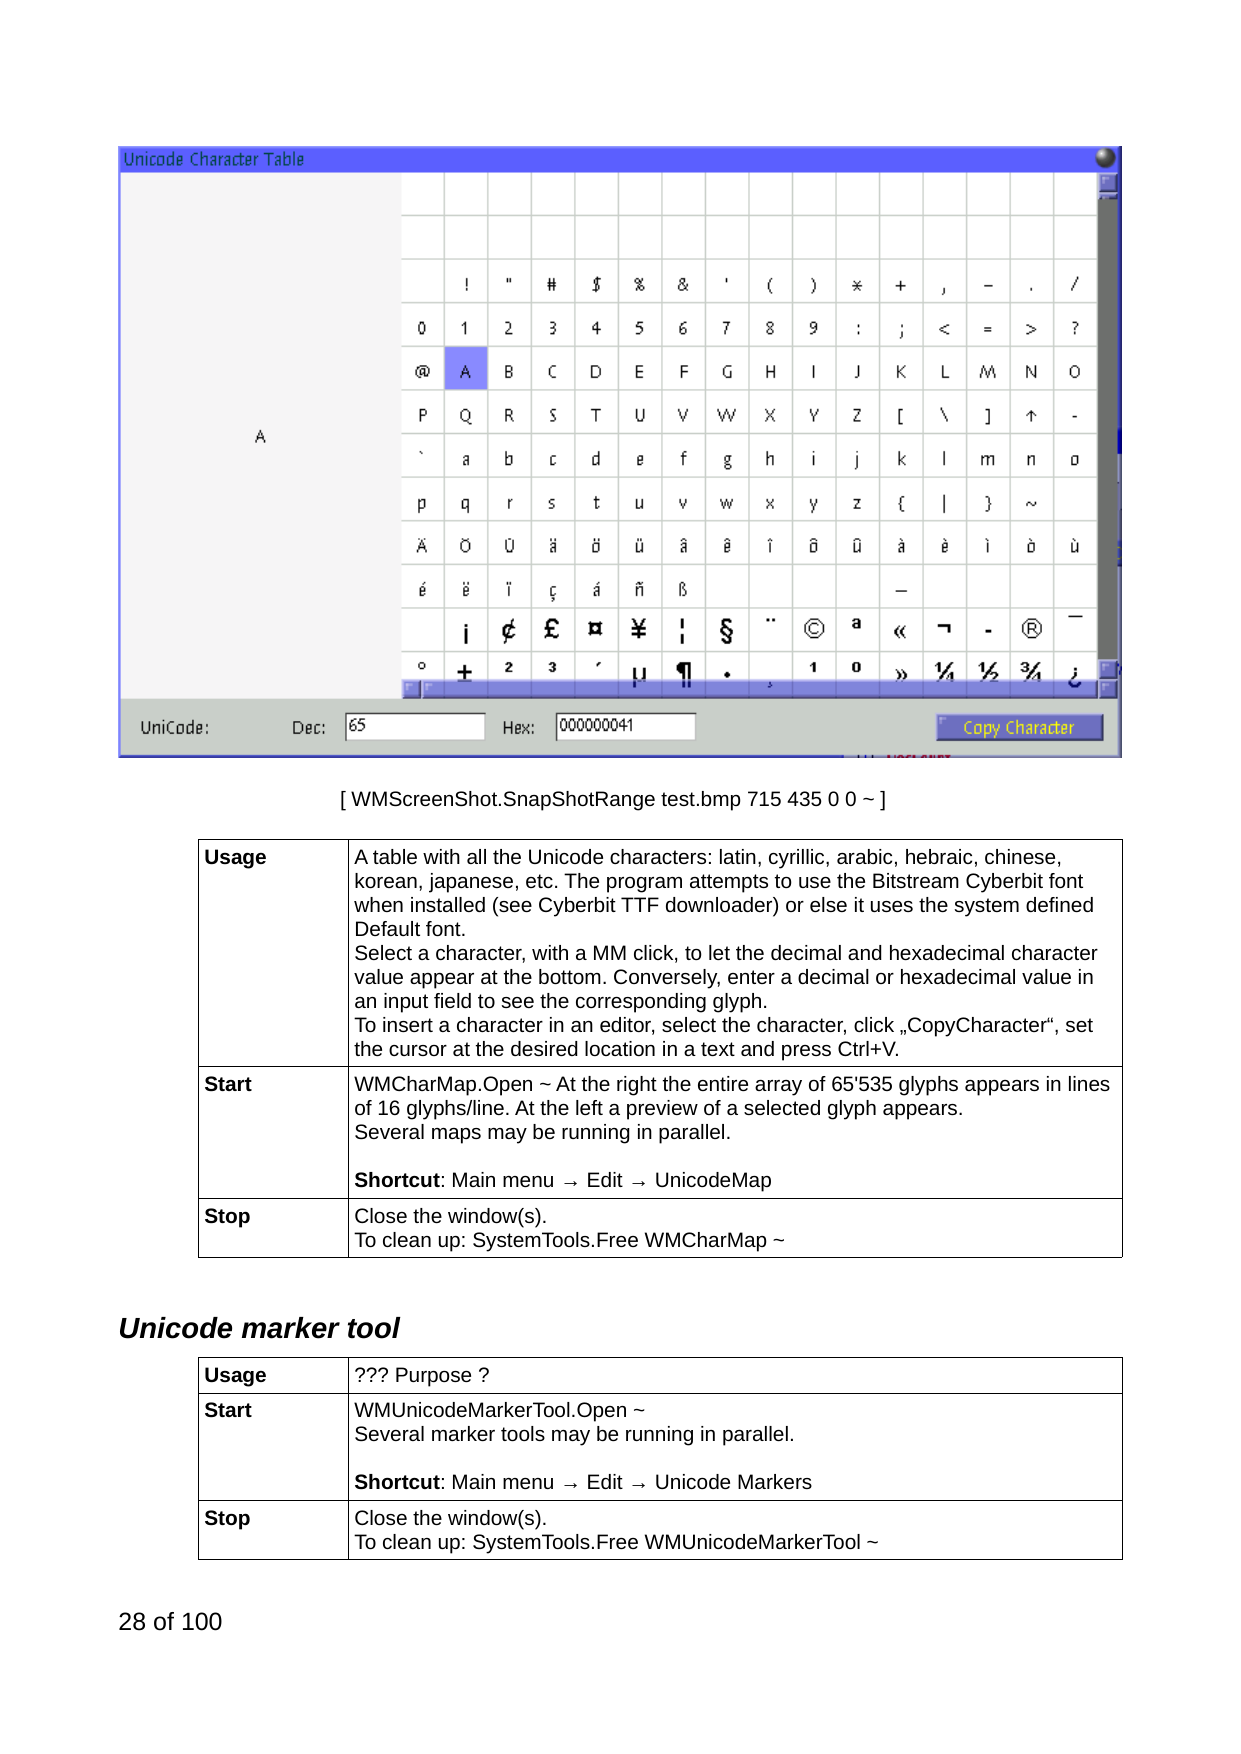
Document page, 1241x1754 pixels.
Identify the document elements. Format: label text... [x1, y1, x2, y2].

table_cell Stop [199, 1199, 348, 1257]
table_cell Start [199, 1067, 348, 1198]
table_header ??? Purpose ? [349, 1358, 1122, 1392]
table_header A table with all the Unicode characters: latin, cyrillic, arabic, hebraic, chinese, korean, japanese, etc. The program attempts to use the Bitstream Cyberbit font when installed (see Cyberbit TTF downloader) or else it uses the system defined Default font. Select a character, with a MM click, to let the decimal and hexadecimal character value appear at the bottom. Conversely, enter a decimal or hexadecimal value in an input field to see the corresponding glyph. To insert a character in an editor, select the character, click „CopyCharacter“, set the cursor at the desired location in a text and press Ctrl+V. [349, 840, 1122, 1066]
table_header Usage [199, 840, 348, 1066]
picture [118, 146, 1122, 758]
subtitle Unicode marker tool [118, 1311, 1122, 1344]
table_header Usage [199, 1358, 348, 1392]
table_cell Stop [199, 1501, 348, 1559]
table_cell WMUnicodeMarkerTool.Open ~ Several marker tools may be running in parallel. Shortcut: Main menu → Edit → Unicode Markers [349, 1394, 1122, 1500]
text [ WMScreenShot.SnapShotRange test.bmp 715 435 0 0 ~ ] [118, 786, 1122, 810]
table_cell Close the window(s). To clean up: SystemTools.Free WMUnicodeMarkerTool ~ [349, 1501, 1122, 1559]
table_cell WMCharMap.Open ~ At the right the entire array of 65'535 glyphs appears in lines of 16 glyphs/line. At the left a preview of a selected glyph appears. Several maps may be running in parallel. Shortcut: Main menu → Edit → UnicodeMap [349, 1067, 1122, 1198]
table_cell Close the window(s). To clean up: SystemTools.Free WMCharMap ~ [349, 1199, 1122, 1257]
table_cell Start [199, 1394, 348, 1500]
